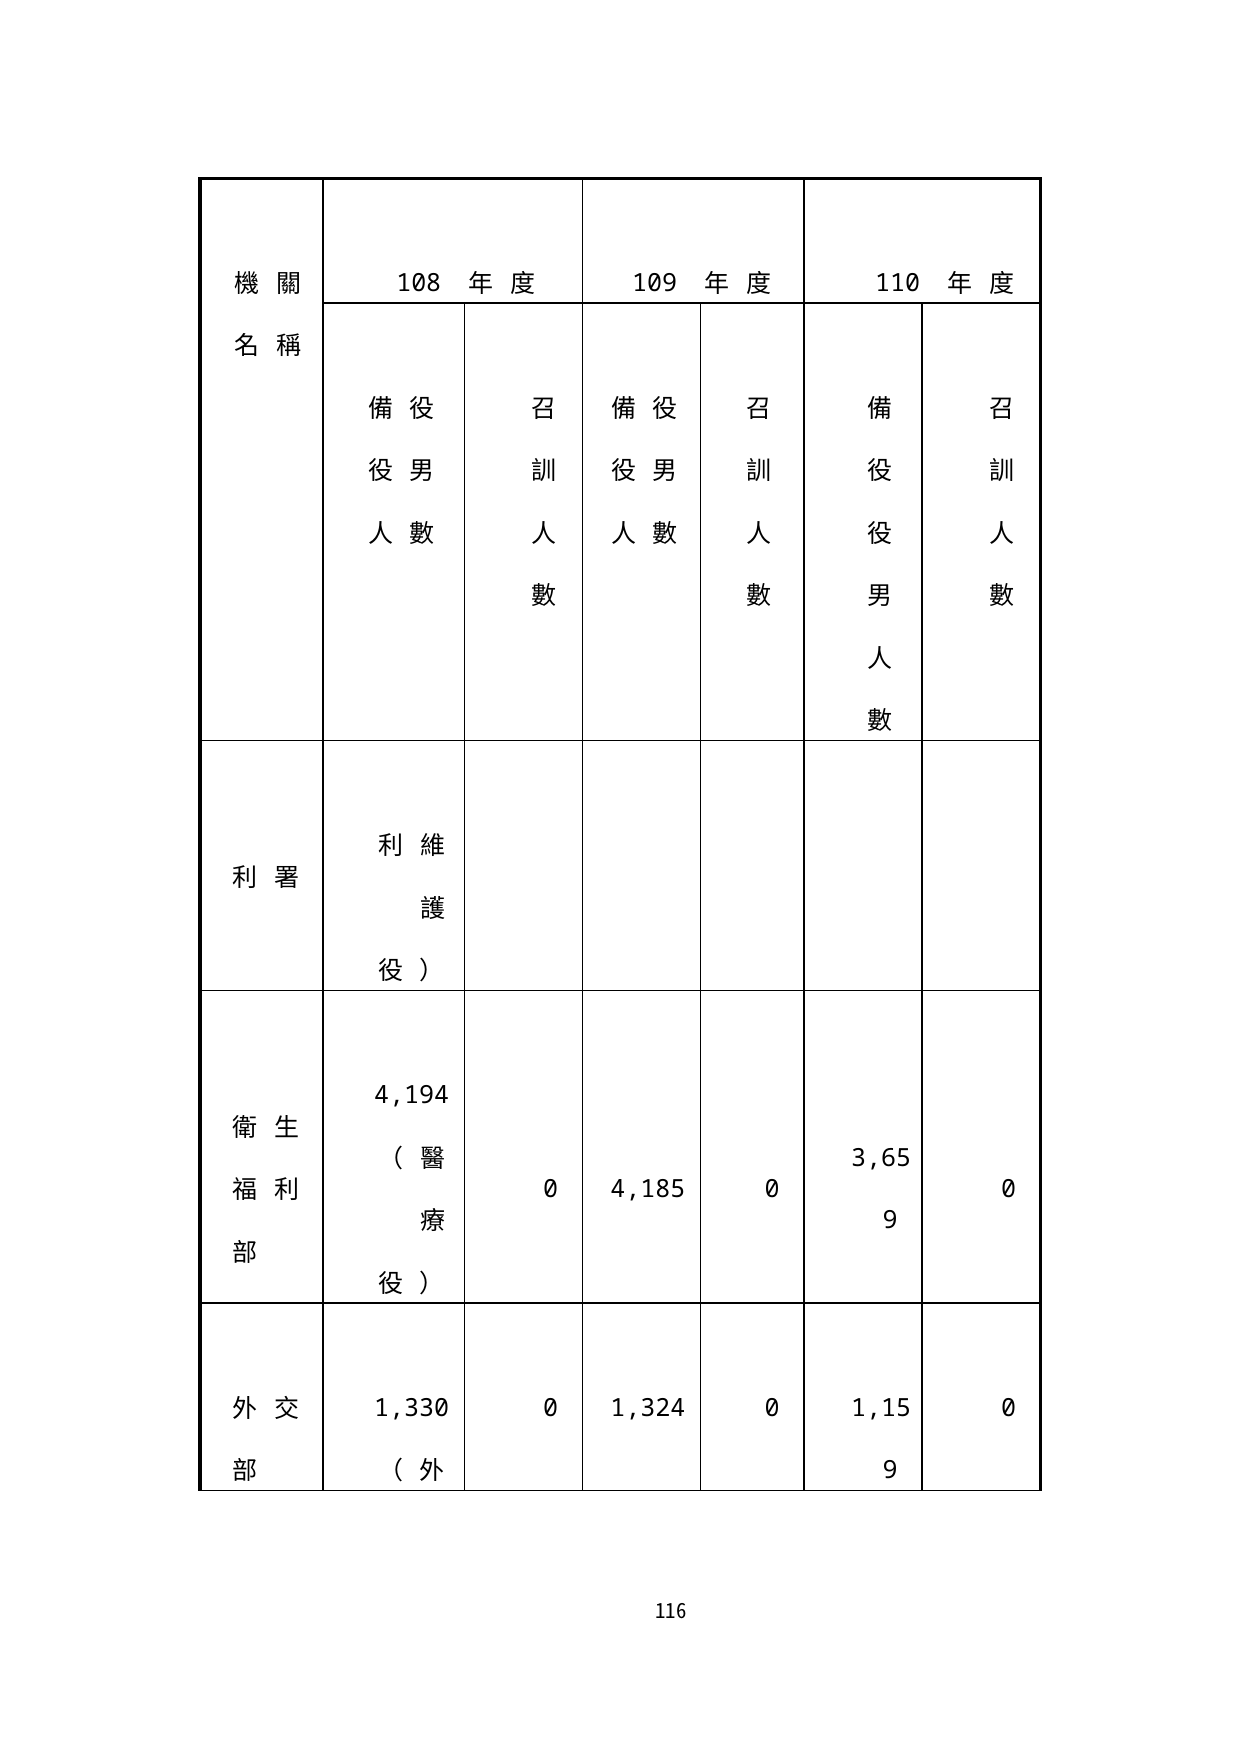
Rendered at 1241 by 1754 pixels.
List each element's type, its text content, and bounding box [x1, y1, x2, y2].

table_cell [923, 741, 1039, 990]
table_cell [805, 741, 921, 990]
table_cell 1,324 [583, 1304, 700, 1490]
table_cell 4,185 [583, 991, 700, 1302]
table_cell 0 [923, 991, 1039, 1302]
table_cell 外交部 [202, 1304, 322, 1490]
table_cell 利維護役） [324, 741, 464, 990]
table_header 110年度 [805, 180, 1039, 302]
table_header 機關名稱 [202, 180, 322, 740]
table_cell 備役役男人數 [324, 304, 464, 740]
table_cell 召訓人數 [465, 304, 582, 740]
table_cell 1,159 [805, 1304, 921, 1490]
table_header 108年度 [324, 180, 582, 302]
table_cell 召訓人數 [923, 304, 1039, 740]
table_cell 0 [701, 1304, 803, 1490]
table_cell 0 [923, 1304, 1039, 1490]
table_cell 0 [465, 991, 582, 1302]
table_cell 0 [465, 1304, 582, 1490]
table_cell 備役役男人數 [805, 304, 921, 740]
table_header 109年度 [583, 180, 803, 302]
table_cell 備役役男人數 [583, 304, 700, 740]
table_cell 衛生福利部 [202, 991, 322, 1302]
table_cell [583, 741, 700, 990]
table_cell 召訓人數 [701, 304, 803, 740]
table_cell [465, 741, 582, 990]
table_cell 1,330 （外 [324, 1304, 464, 1490]
table_cell 利署 [202, 741, 322, 990]
table_cell 4,194 （醫療役） [324, 991, 464, 1302]
table_cell [701, 741, 803, 990]
table_cell 0 [701, 991, 803, 1302]
table_cell 3,659 [805, 991, 921, 1302]
